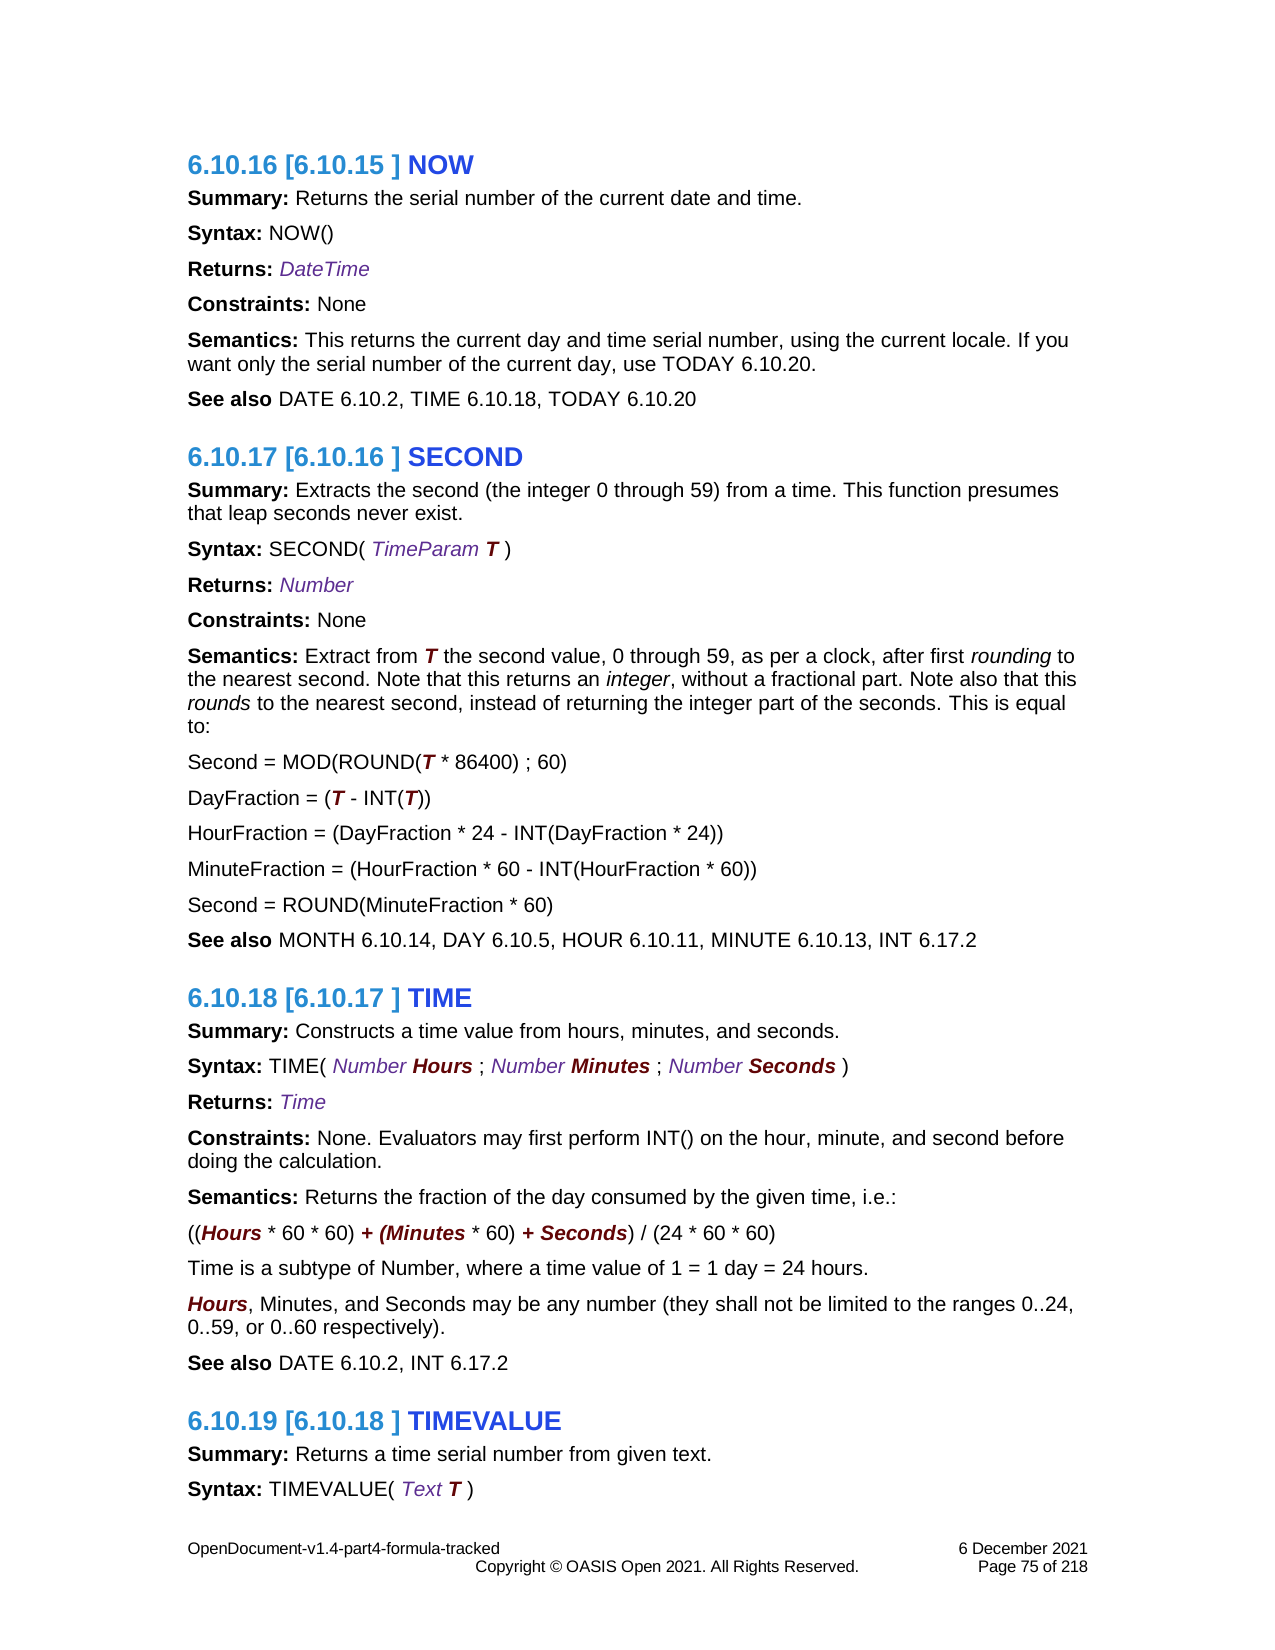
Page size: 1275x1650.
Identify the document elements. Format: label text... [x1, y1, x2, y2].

text Syntax: SECOND( TimeParam T ) [187, 537, 1088, 561]
text Syntax: TIMEVALUE( Text T ) [187, 1478, 1088, 1501]
text Returns: Time [187, 1091, 1088, 1114]
text HourFraction = (DayFraction * 24 - INT(DayFraction * 24)) [187, 822, 1088, 845]
text Summary: Constructs a time value from hours, minutes, and seconds. [187, 1019, 1088, 1043]
text Returns: Number [187, 573, 1088, 597]
subtitle TIME [187, 983, 1088, 1013]
subtitle SECOND [187, 442, 1088, 472]
text Returns: DateTime [187, 257, 1088, 281]
text Semantics: Returns the fraction of the day consumed by the given time, i.e.: [187, 1185, 1088, 1209]
text Summary: Extracts the second (the integer 0 through 59) from a time. This function presumes that leap seconds never exist. [187, 478, 1088, 525]
text Semantics: This returns the current day and time serial number, using the current locale. If you want only the serial number of the current day, use TODAY 6.10.20. [187, 328, 1088, 376]
text Summary: Returns a time serial number from given text. [187, 1442, 1088, 1466]
text Constraints: None. Evaluators may first perform INT() on the hour, minute, and second before doing the calculation. [187, 1126, 1088, 1173]
text Second = MOD(ROUND(T * 86400) ; 60) [187, 751, 1088, 774]
subtitle TIMEVALUE [187, 1406, 1088, 1436]
text Second = ROUND(MinuteFraction * 60) [187, 893, 1088, 917]
text Constraints: None [187, 609, 1088, 632]
subtitle NOW [187, 150, 1088, 180]
text See also DATE 6.10.2, TIME 6.10.18, TODAY 6.10.20 [187, 388, 1088, 411]
text Summary: Returns the serial number of the current date and time. [187, 186, 1088, 209]
text Syntax: TIME( Number Hours ; Number Minutes ; Number Seconds ) [187, 1055, 1088, 1078]
text DayFraction = (T - INT(T)) [187, 786, 1088, 810]
text Semantics: Extract from T the second value, 0 through 59, as per a clock, after first rounding to the nearest second. Note that this returns an integer, without a fractional part. Note also that this rounds to the nearest second, instead of returning the integer part of the seconds. This is equal to: [187, 644, 1088, 738]
text Hours, Minutes, and Seconds may be any number (they shall not be limited to the ranges 0..24, 0..59, or 0..60 respectively). [187, 1292, 1088, 1339]
text Constraints: None [187, 293, 1088, 316]
text MinuteFraction = (HourFraction * 60 - INT(HourFraction * 60)) [187, 857, 1088, 881]
text Time is a subtype of Number, where a time value of 1 = 1 day = 24 hours. [187, 1257, 1088, 1280]
text See also MONTH 6.10.14, DAY 6.10.5, HOUR 6.10.11, MINUTE 6.10.13, INT 6.17.2 [187, 929, 1088, 952]
text ((Hours * 60 * 60) + (Minutes * 60) + Seconds) / (24 * 60 * 60) [187, 1221, 1088, 1244]
text Syntax: NOW() [187, 222, 1088, 245]
text See also DATE 6.10.2, INT 6.17.2 [187, 1351, 1088, 1375]
